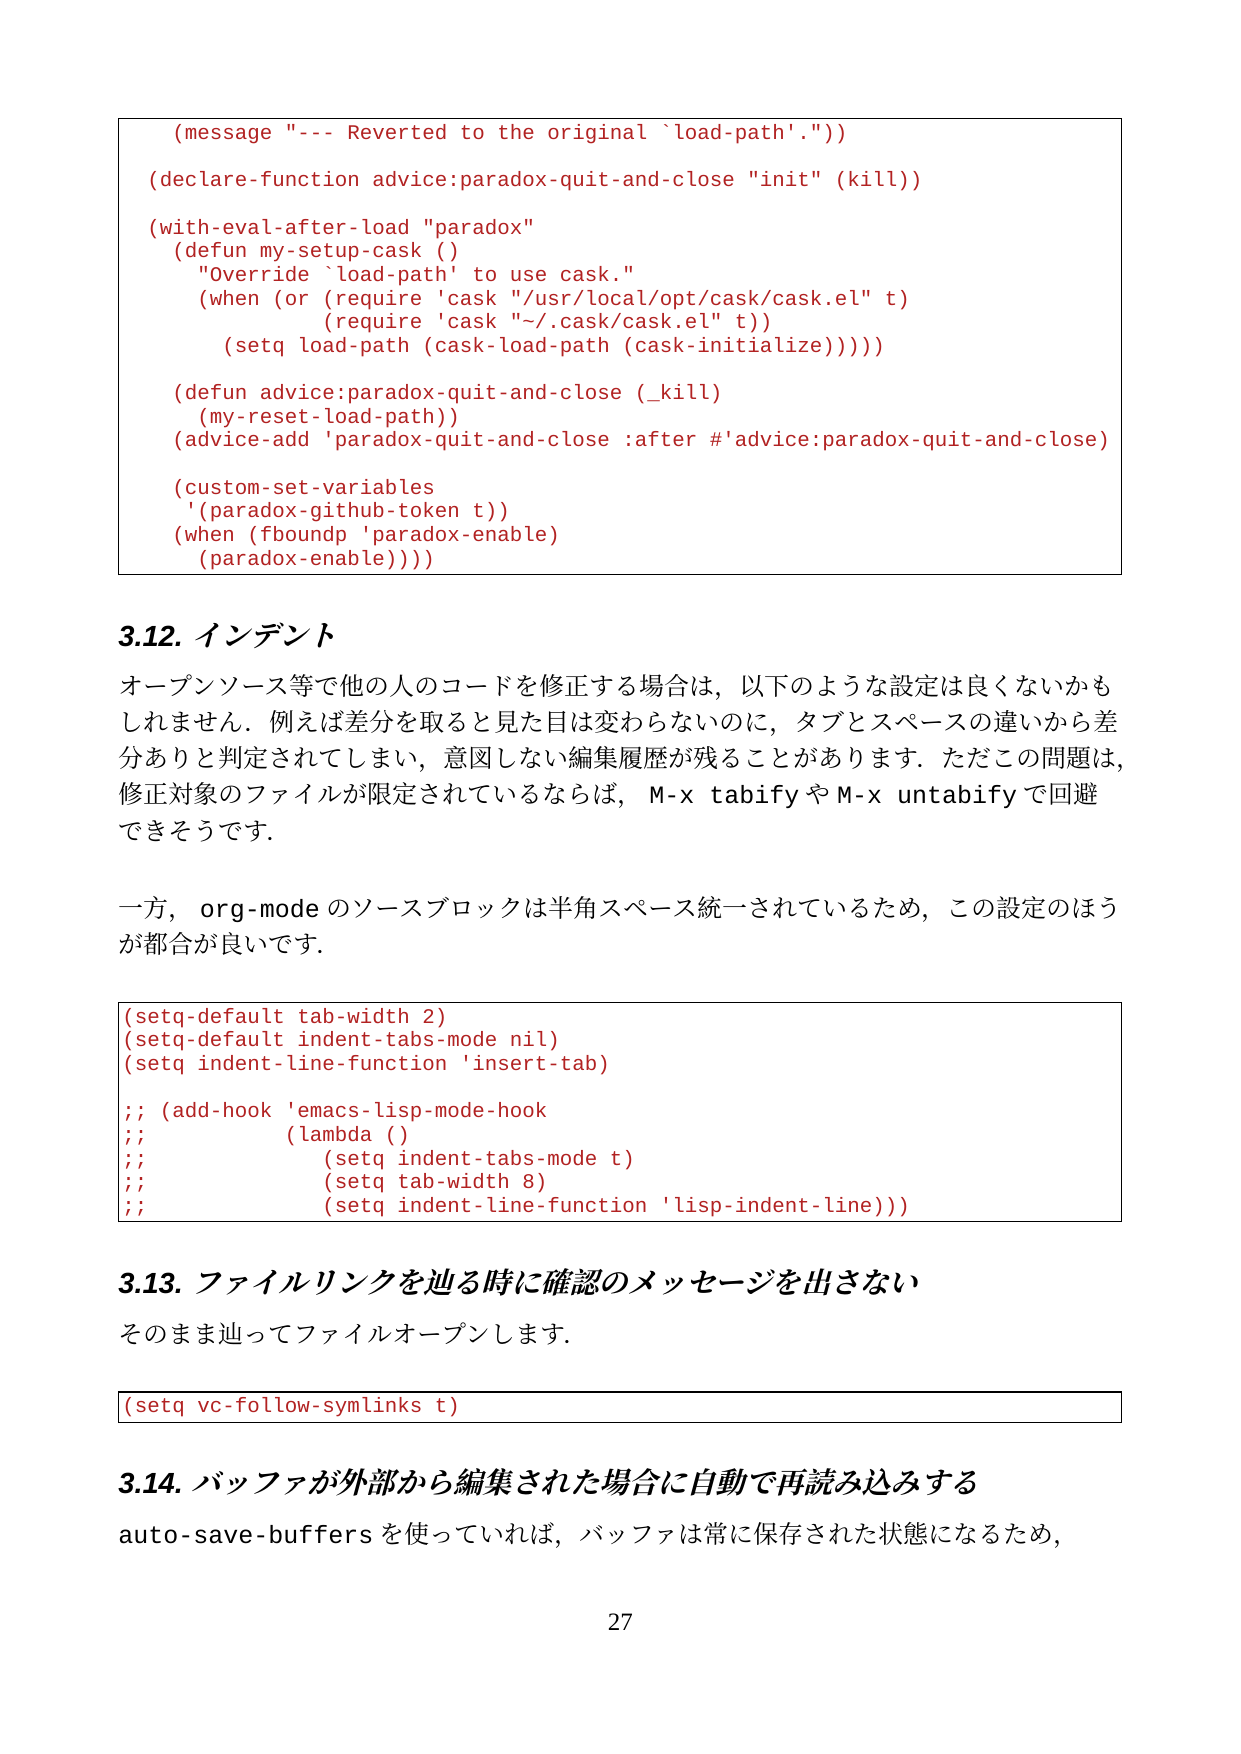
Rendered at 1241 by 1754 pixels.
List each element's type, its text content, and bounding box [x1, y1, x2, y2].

text (custom-set-variables [119, 473, 1121, 496]
text (defun advice:paradox-quit-and-close (_kill) [119, 378, 1121, 402]
text (setq-default indent-tabs-mode nil) [119, 1025, 1121, 1049]
text (setq vc-follow-symlinks t) [119, 1393, 1121, 1422]
text (setq-default tab-width 2) [119, 1003, 1121, 1025]
text (when (fboundp 'paradox-enable) [119, 520, 1121, 544]
text (advice-add 'paradox-quit-and-close :after #'advice:paradox-quit-and-close) [119, 426, 1121, 449]
text "Override `load-path' to use cask." [119, 260, 1121, 284]
text (setq load-path (cask-load-path (cask-initialize))))) [119, 331, 1121, 354]
text (message "--- Reverted to the original `load-path'.")) [119, 119, 1121, 142]
text ;; (lambda () [119, 1120, 1121, 1144]
subtitle インデント [118, 613, 1122, 654]
text ;; (setq indent-line-function 'lisp-indent-line))) [119, 1191, 1121, 1221]
text そのまま辿ってファイルオープンします． [118, 1314, 1122, 1379]
subtitle ファイルリンクを辿る時に確認のメッセージを出さない [118, 1260, 1122, 1302]
text (setq indent-line-function 'insert-tab) [119, 1049, 1121, 1073]
text auto-save-buffers を使っていれば，バッファは常に保存された状態になるため， [118, 1515, 1122, 1551]
text (with-eval-after-load "paradox" [119, 213, 1121, 236]
text (my-reset-load-path)) [119, 402, 1121, 426]
text (require 'cask "~/.cask/cask.el" t)) [119, 307, 1121, 331]
text 一方， org-mode のソースブロックは半角スペース統一されているため，この設定のほうが都合が良いです． [118, 888, 1122, 989]
text (declare-function advice:paradox-quit-and-close "init" (kill)) [119, 165, 1121, 189]
text ;; (add-hook 'emacs-lisp-mode-hook [119, 1096, 1121, 1120]
text (when (or (require 'cask "/usr/local/opt/cask/cask.el" t) [119, 284, 1121, 307]
text '(paradox-github-token t)) [119, 496, 1121, 520]
text (defun my-setup-cask () [119, 236, 1121, 260]
subtitle バッファが外部から編集された場合に自動で再読み込みする [118, 1460, 1122, 1502]
text ;; (setq tab-width 8) [119, 1167, 1121, 1191]
text オープンソース等で他の人のコードを修正する場合は，以下のような設定は良くないかもしれません．例えば差分を取ると見た目は変わらないのに，タブとスペースの違いから差分ありと判定されてしまい，意図しない編集履歴が残ることがあります．ただこの問題は，修正対象のファイルが限定されているならば， M-x tabify や M-x untabify で回避できそうです． [118, 667, 1122, 876]
text ;; (setq indent-tabs-mode t) [119, 1144, 1121, 1167]
text (paradox-enable)))) [119, 544, 1121, 574]
